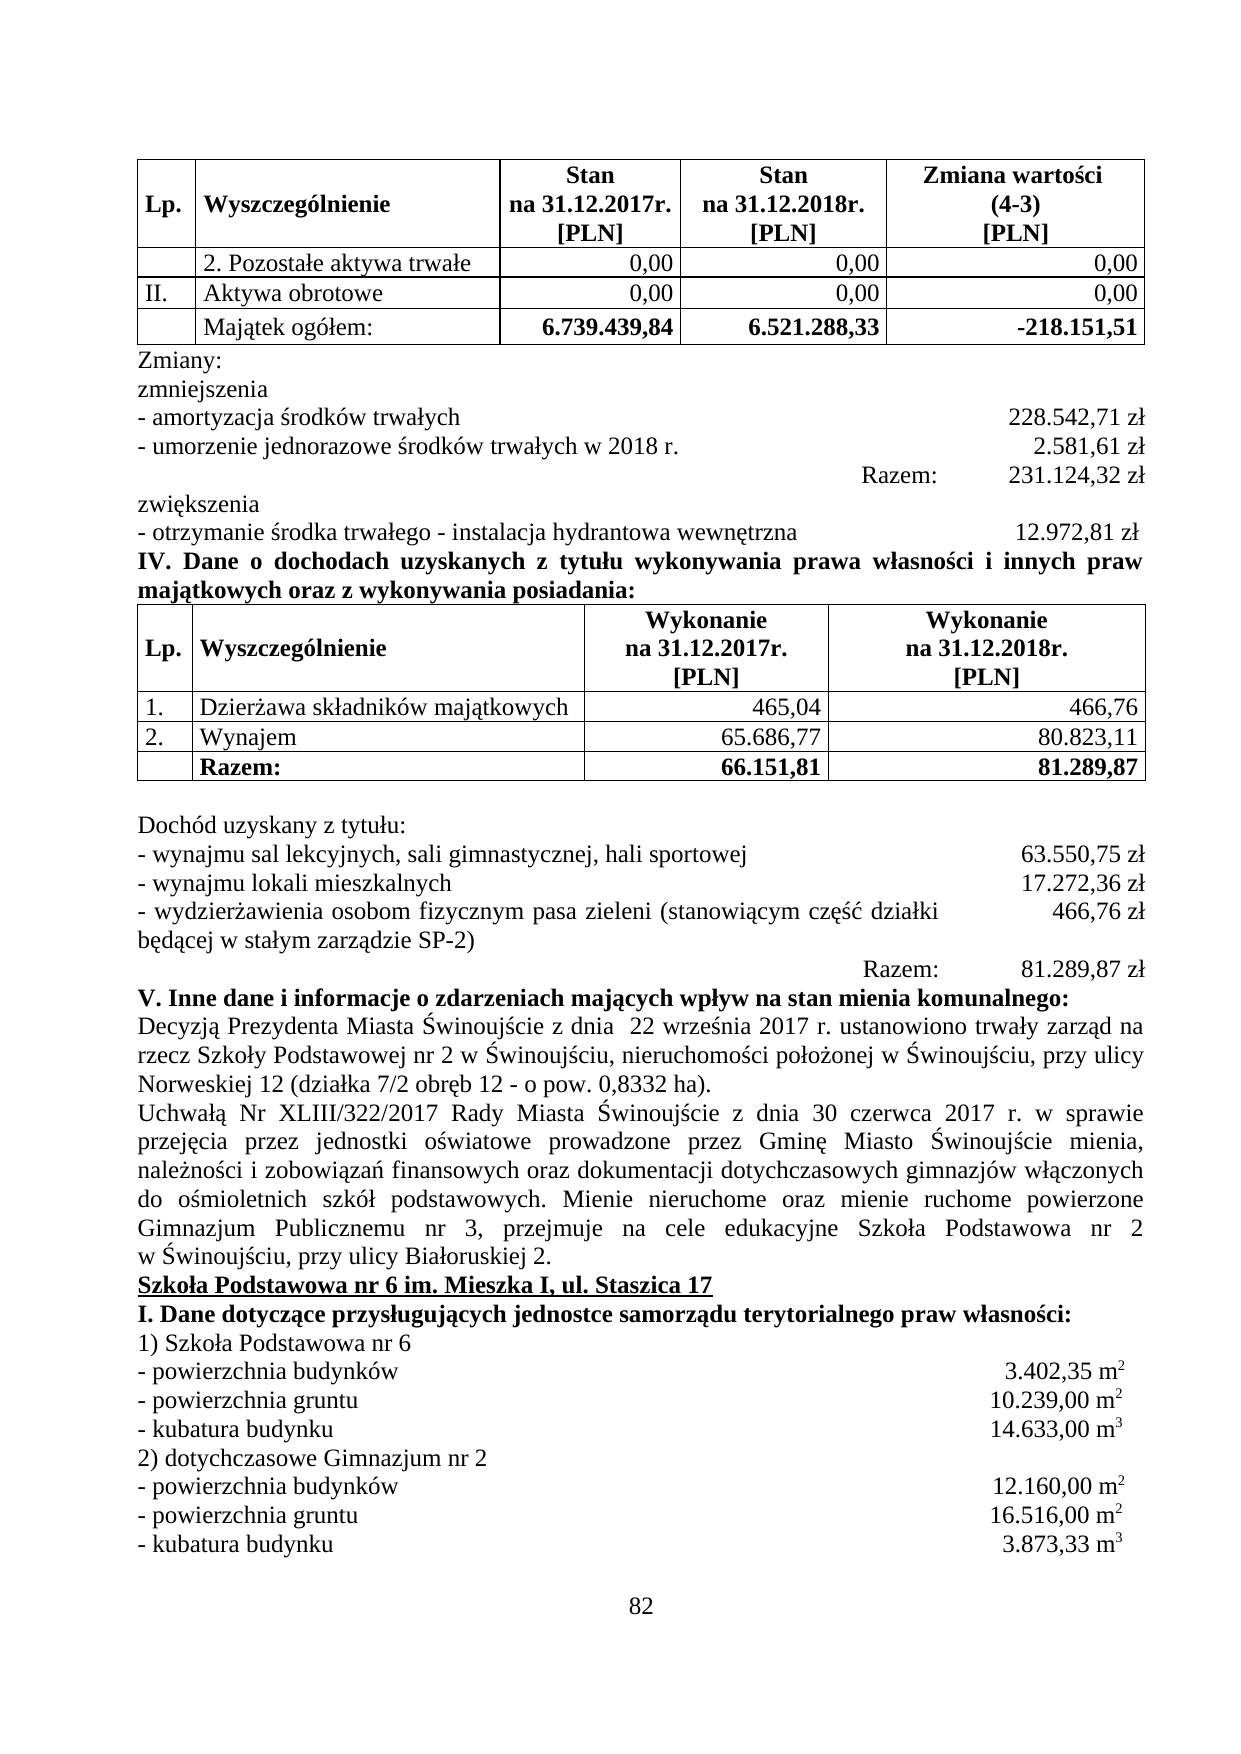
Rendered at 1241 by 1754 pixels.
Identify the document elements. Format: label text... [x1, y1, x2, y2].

table_cell Aktywa obrotowe [196, 278, 499, 308]
table_cell [130, 691, 137, 721]
table_cell - wynajmu lokali mieszkalnych [138, 868, 939, 896]
text - powierzchnia gruntu 16.516,00 m2 [100, 1500, 1145, 1529]
table_cell - wydzierżawienia osobom fizycznym pasa zieleni (stanowiącym część działki będącej w stałym zarządzie SP-2) [138, 896, 939, 954]
table_cell 1. [138, 692, 192, 721]
table_cell Razem: [138, 954, 939, 983]
table_cell 65.686,77 [585, 722, 828, 751]
text - kubatura budynku 3.873,33 m3 [137, 1529, 1145, 1558]
text - powierzchnia gruntu 10.239,00 m2 [100, 1385, 1145, 1414]
table_cell 228.542,71 zł [938, 403, 1145, 431]
table_cell Wynajem [193, 722, 584, 751]
table_cell 6.739.439,84 [501, 309, 680, 344]
table_cell - amortyzacja środków trwałych [138, 403, 937, 431]
table_header Wyszczególnienie [196, 160, 499, 247]
table_cell 231.124,32 zł [938, 460, 1145, 489]
table_cell 66.151,81 [585, 752, 828, 780]
table_cell [138, 752, 192, 780]
text - kubatura budynku 14.633,00 m3 [137, 1414, 1145, 1443]
table_cell 81.289,87 [829, 752, 1145, 780]
table_cell [130, 751, 137, 780]
table_cell 466,76 [829, 692, 1145, 721]
table_cell 2. [138, 722, 192, 751]
table_cell - wynajmu sal lekcyjnych, sali gimnastycznej, hali sportowej [138, 839, 939, 868]
table_cell [130, 721, 137, 751]
table_header Stan na 31.12.2017r. [PLN] [501, 160, 680, 247]
table_cell - otrzymanie środka trwałego - instalacja hydrantowa wewnętrzna [138, 518, 937, 546]
text Szkoła Podstawowa nr 6 im. Mieszka I, ul. Staszica 17 [137, 1270, 1145, 1299]
table_header Dochód uzyskany z tytułu: [138, 810, 939, 839]
table_cell 0,00 [681, 278, 886, 308]
text I. Dane dotyczące przysługujących jednostce samorządu terytorialnego praw własności: [137, 1299, 1145, 1328]
text - powierzchnia budynków 3.402,35 m2 [137, 1356, 1145, 1385]
table_cell [138, 248, 195, 276]
table_cell 2. Pozostałe aktywa trwałe [196, 248, 499, 276]
text Uchwałą Nr XLIII/322/2017 Rady Miasta Świnoujście z dnia 30 czerwca 2017 r. w sprawie przejęcia przez jednostki oświatowe prowadzone przez Gminę Miasto Świnoujście mienia, należności i zobowiązań finansowych oraz dokumentacji dotychczasowych gimnazjów włączonych do ośmioletnich szkół podstawowych. Mienie nieruchome oraz mienie ruchome powierzone Gimnazjum Publicznemu nr 3, przejmuje na cele edukacyjne Szkoła Podstawowa nr 2 w Świnoujściu, przy ulicy Białoruskiej 2. [137, 1098, 1145, 1270]
table_header [938, 374, 1145, 402]
table_cell Razem: [138, 460, 937, 489]
table_cell 0,00 [501, 278, 680, 308]
table_cell zwiększenia [138, 489, 937, 517]
table_header Zmiana wartości (4-3) [PLN] [887, 160, 1144, 247]
table_header [130, 604, 137, 691]
table_cell 63.550,75 zł [939, 839, 1145, 868]
table_header zmniejszenia [138, 374, 937, 402]
text IV. Dane o dochodach uzyskanych z tytułu wykonywania prawa własności i innych praw majątkowych oraz z wykonywania posiadania: [137, 546, 1145, 604]
table_cell [138, 309, 195, 344]
table_cell II. [138, 278, 195, 308]
table_cell -218.151,51 [887, 309, 1144, 344]
table_cell Razem: [193, 752, 584, 780]
table_cell 466,76 zł [939, 896, 1145, 954]
table_cell 2.581,61 zł [938, 431, 1145, 460]
table_cell 0,00 [681, 248, 886, 276]
table_cell Dzierżawa składników majątkowych [193, 692, 584, 721]
table_cell - umorzenie jednorazowe środków trwałych w 2018 r. [138, 431, 937, 460]
table_cell 0,00 [501, 248, 680, 276]
table_cell 12.972,81 zł [938, 518, 1145, 546]
text V. Inne dane i informacje o zdarzeniach mających wpływ na stan mienia komunalnego: [137, 983, 1145, 1011]
table_cell 17.272,36 zł [939, 868, 1145, 896]
table_cell 6.521.288,33 [681, 309, 886, 344]
text - powierzchnia budynków 12.160,00 m2 [137, 1471, 1145, 1500]
table_cell 0,00 [887, 248, 1144, 276]
table_header [939, 810, 1145, 839]
table_cell [938, 489, 1145, 517]
table_cell 81.289,87 zł [939, 954, 1145, 983]
table_header Wykonanie na 31.12.2018r. [PLN] [829, 605, 1145, 691]
text 1) Szkoła Podstawowa nr 6 [137, 1328, 1145, 1356]
table_header Wykonanie na 31.12.2017r. [PLN] [585, 605, 828, 691]
table_cell 465,04 [585, 692, 828, 721]
table_cell 0,00 [887, 278, 1144, 308]
text Zmiany: [137, 345, 1145, 374]
table_cell Majątek ogółem: [196, 309, 499, 344]
table_header Lp. [138, 160, 195, 247]
table_header Lp. [138, 605, 192, 691]
text Decyzją Prezydenta Miasta Świnoujście z dnia 22 września 2017 r. ustanowiono trwały zarząd na rzecz Szkoły Podstawowej nr 2 w Świnoujściu, nieruchomości położonej w Świnoujściu, przy ulicy Norweskiej 12 (działka 7/2 obręb 12 - o pow. 0,8332 ha). [137, 1011, 1145, 1098]
table_header Stan na 31.12.2018r. [PLN] [681, 160, 886, 247]
table_cell 80.823,11 [829, 722, 1145, 751]
text 2) dotychczasowe Gimnazjum nr 2 [137, 1443, 1145, 1471]
table_header Wyszczególnienie [193, 605, 584, 691]
